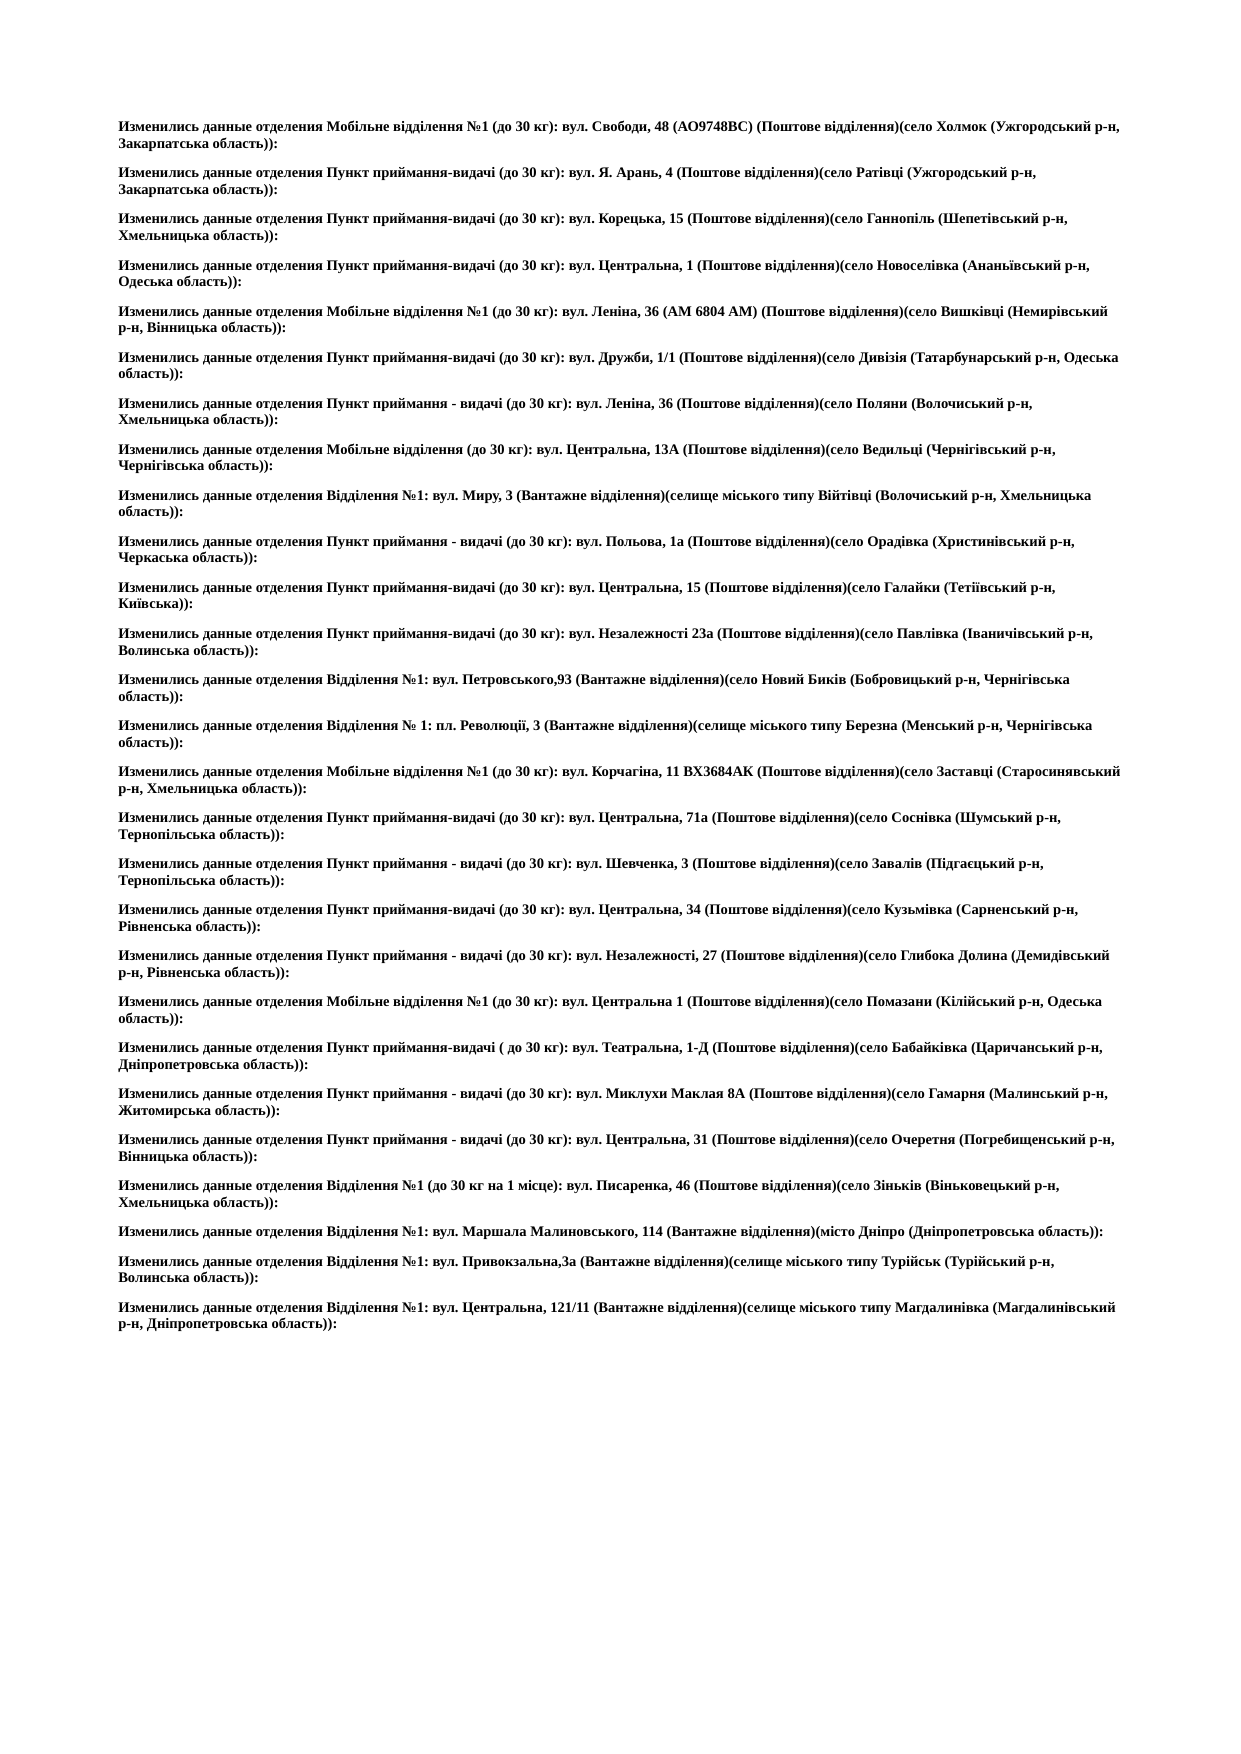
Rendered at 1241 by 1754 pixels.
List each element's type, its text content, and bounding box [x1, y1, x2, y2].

subtitle Изменились данные отделения Мобільне відділення №1 (до 30 кг): вул. Центральна 1 (Поштове відділення)(село Помазани (Кілійський р-н, Одеська область)): [118, 993, 1122, 1026]
subtitle Изменились данные отделения Пункт приймання-видачі (до 30 кг): вул. Центральна, 71а (Поштове відділення)(село Соснівка (Шумський р-н, Тернопільська область)): [118, 809, 1122, 842]
subtitle Изменились данные отделения Пункт приймання - видачі (до 30 кг): вул. Польова, 1а (Поштове відділення)(село Орадівка (Христинівський р-н, Черкаська область)): [118, 532, 1122, 566]
subtitle Изменились данные отделения Відділення №1: вул. Центральна, 121/11 (Вантажне відділення)(селище міського типу Магдалинівка (Магдалинівський р-н, Дніпропетровська область)): [118, 1298, 1122, 1332]
subtitle Изменились данные отделения Відділення №1: вул. Петровського,93 (Вантажне відділення)(село Новий Биків (Бобровицький р-н, Чернігівська область)): [118, 671, 1122, 704]
subtitle Изменились данные отделения Відділення №1 (до 30 кг на 1 місце): вул. Писаренка, 46 (Поштове відділення)(село Зіньків (Віньковецький р-н, Хмельницька область)): [118, 1177, 1122, 1211]
subtitle Изменились данные отделения Мобільне відділення №1 (до 30 кг): вул. Корчагіна, 11 ВХ3684АК (Поштове відділення)(село Заставці (Старосинявський р-н, Хмельницька область)): [118, 763, 1122, 796]
subtitle Изменились данные отделения Відділення №1: вул. Маршала Малиновського, 114 (Вантажне відділення)(місто Дніпро (Дніпропетровська область)): [118, 1223, 1122, 1240]
subtitle Изменились данные отделения Пункт приймання-видачі (до 30 кг): вул. Дружби, 1/1 (Поштове відділення)(село Дивізія (Татарбунарський р-н, Одеська область)): [118, 348, 1122, 382]
subtitle Изменились данные отделения Мобільне відділення №1 (до 30 кг): вул. Свободи, 48 (АО9748ВС) (Поштове відділення)(село Холмок (Ужгородський р-н, Закарпатська область)): [118, 118, 1122, 152]
subtitle Изменились данные отделения Відділення № 1: пл. Революції, 3 (Вантажне відділення)(селище міського типу Березна (Менський р-н, Чернігівська область)): [118, 717, 1122, 750]
subtitle Изменились данные отделения Відділення №1: вул. Миру, 3 (Вантажне відділення)(селище міського типу Війтівці (Волочиський р-н, Хмельницька область)): [118, 486, 1122, 520]
subtitle Изменились данные отделения Пункт приймання-видачі (до 30 кг): вул. Незалежності 23а (Поштове відділення)(село Павлівка (Іваничівський р-н, Волинська область)): [118, 624, 1122, 658]
subtitle Изменились данные отделения Пункт приймання - видачі (до 30 кг): вул. Незалежності, 27 (Поштове відділення)(село Глибока Долина (Демидівський р-н, Рівненська область)): [118, 947, 1122, 980]
subtitle Изменились данные отделения Пункт приймання-видачі (до 30 кг): вул. Я. Арань, 4 (Поштове відділення)(село Ратівці (Ужгородський р-н, Закарпатська область)): [118, 164, 1122, 198]
subtitle Изменились данные отделения Пункт приймання-видачі (до 30 кг): вул. Центральна, 34 (Поштове відділення)(село Кузьмівка (Сарненський р-н, Рівненська область)): [118, 901, 1122, 934]
subtitle Изменились данные отделения Пункт приймання-видачі (до 30 кг): вул. Центральна, 15 (Поштове відділення)(село Галайки (Тетіївський р-н, Київська)): [118, 578, 1122, 612]
subtitle Изменились данные отделения Пункт приймання - видачі (до 30 кг): вул. Леніна, 36 (Поштове відділення)(село Поляни (Волочиський р-н, Хмельницька область)): [118, 394, 1122, 428]
subtitle Изменились данные отделения Відділення №1: вул. Привокзальна,3а (Вантажне відділення)(селище міського типу Турійськ (Турійський р-н, Волинська область)): [118, 1252, 1122, 1286]
subtitle Изменились данные отделения Пункт приймання - видачі (до 30 кг): вул. Центральна, 31 (Поштове відділення)(село Очеретня (Погребищенський р-н, Вінницька область)): [118, 1131, 1122, 1164]
subtitle Изменились данные отделения Пункт приймання-видачі (до 30 кг): вул. Корецька, 15 (Поштове відділення)(село Ганнопіль (Шепетівський р-н, Хмельницька область)): [118, 210, 1122, 244]
subtitle Изменились данные отделения Мобільне відділення №1 (до 30 кг): вул. Леніна, 36 (АМ 6804 АМ) (Поштове відділення)(село Вишківці (Немирівський р-н, Вінницька область)): [118, 302, 1122, 336]
subtitle Изменились данные отделения Пункт приймання-видачі ( до 30 кг): вул. Театральна, 1-Д (Поштове відділення)(село Бабайківка (Царичанський р-н, Дніпропетровська область)): [118, 1039, 1122, 1072]
subtitle Изменились данные отделения Пункт приймання-видачі (до 30 кг): вул. Центральна, 1 (Поштове відділення)(село Новоселівка (Ананьївський р-н, Одеська область)): [118, 256, 1122, 290]
subtitle Изменились данные отделения Мобільне відділення (до 30 кг): вул. Центральна, 13А (Поштове відділення)(село Ведильці (Чернігівський р-н, Чернігівська область)): [118, 440, 1122, 474]
subtitle Изменились данные отделения Пункт приймання - видачі (до 30 кг): вул. Миклуxи Маклая 8А (Поштове відділення)(село Гамарня (Малинський р-н, Житомирська область)): [118, 1085, 1122, 1118]
subtitle Изменились данные отделения Пункт приймання - видачі (до 30 кг): вул. Шевченка, 3 (Поштове відділення)(село Завалів (Підгаєцький р-н, Тернопільська область)): [118, 855, 1122, 888]
